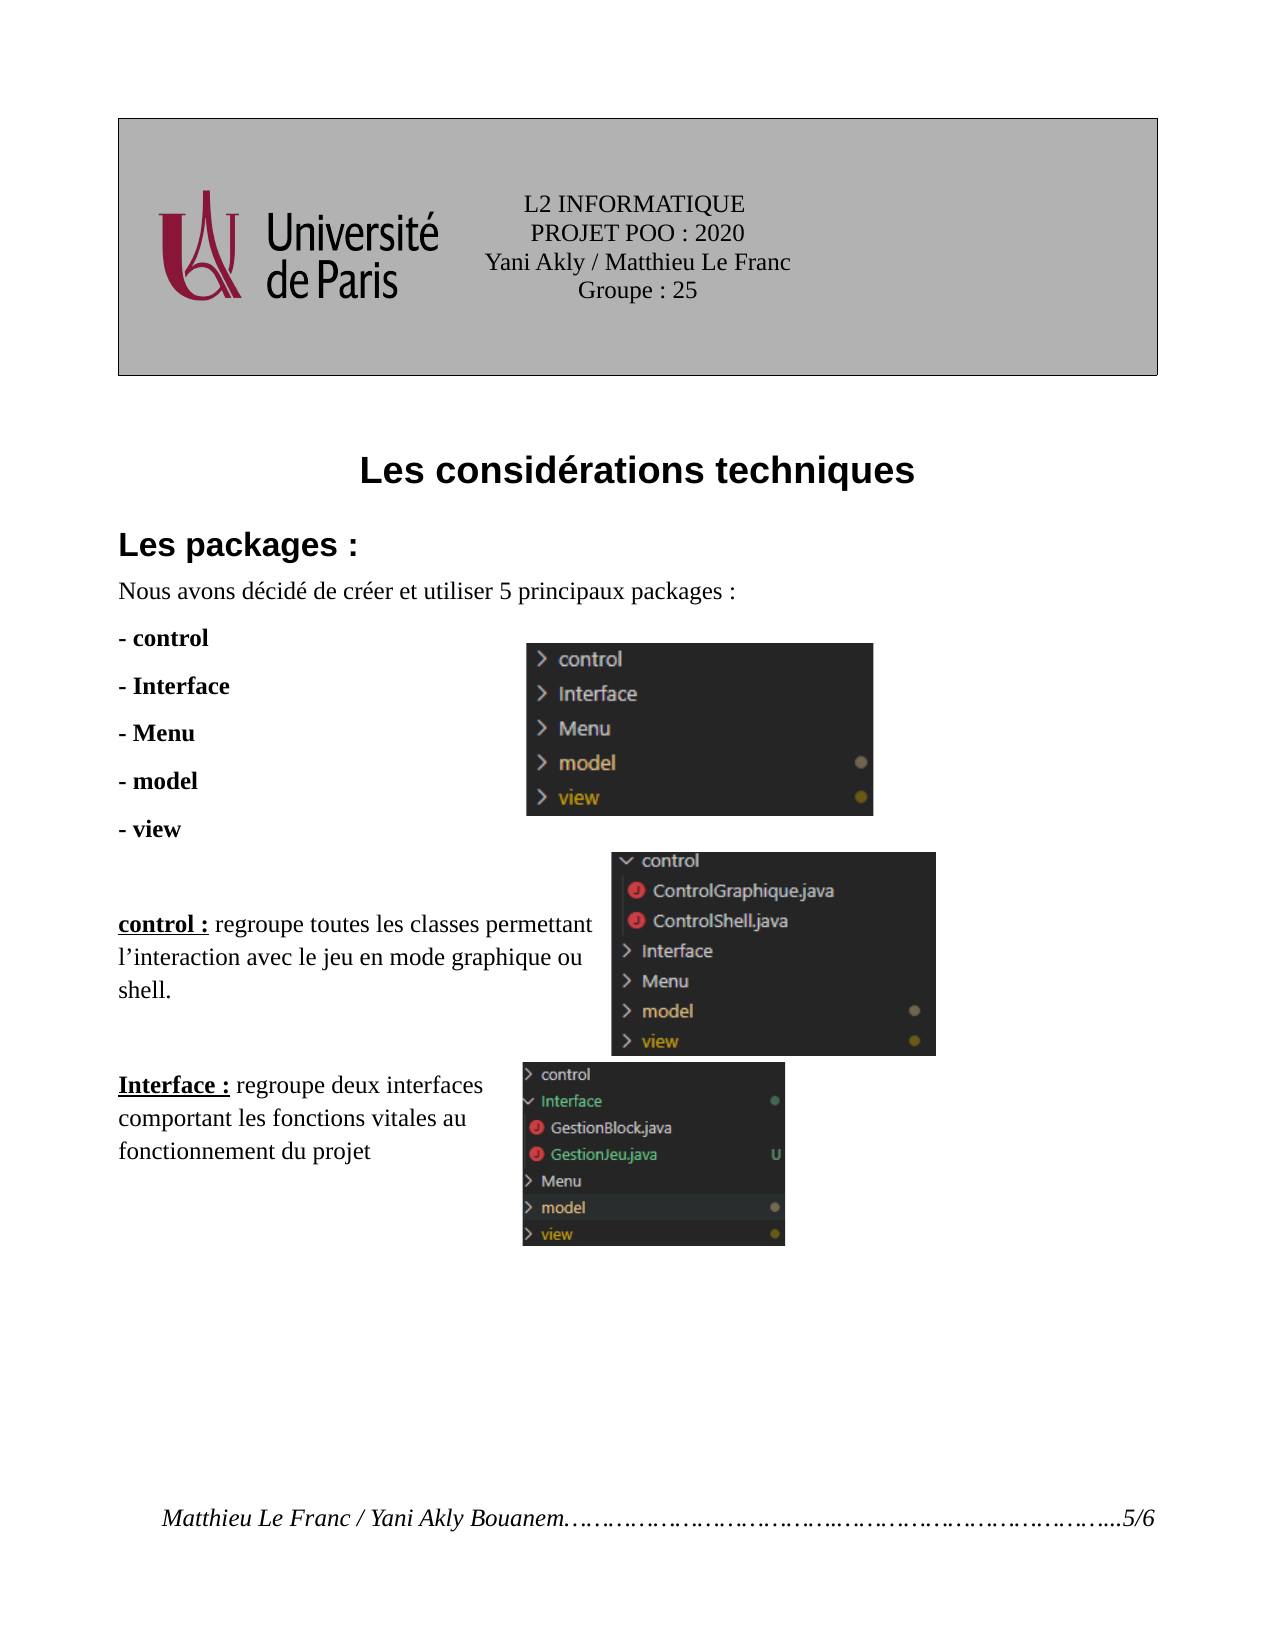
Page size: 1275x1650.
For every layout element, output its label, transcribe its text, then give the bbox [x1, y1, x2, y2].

picture [522, 1062, 786, 1246]
text - Interface [118, 671, 526, 700]
text Interface : regroupe deux interfaces comportant les fonctions vitales au fonctionnement du projet [118, 1070, 522, 1165]
text [874, 718, 1157, 747]
picture [611, 852, 936, 1056]
subtitle Les packages : [118, 524, 1157, 563]
text Nous avons décidé de créer et utiliser 5 principaux packages : [118, 576, 1157, 604]
picture [137, 164, 462, 332]
subtitle Les considérations techniques [118, 448, 1157, 491]
text [786, 1070, 1157, 1165]
text - view [118, 814, 1157, 842]
text - control [118, 623, 1157, 652]
text [874, 766, 1157, 795]
text [874, 671, 1157, 700]
text - Menu [118, 718, 526, 747]
text [936, 909, 1157, 1004]
text - model [118, 766, 526, 795]
text control : regroupe toutes les classes permettant l’interaction avec le jeu en mode graphique ou shell. [118, 909, 611, 1004]
picture [526, 643, 874, 816]
